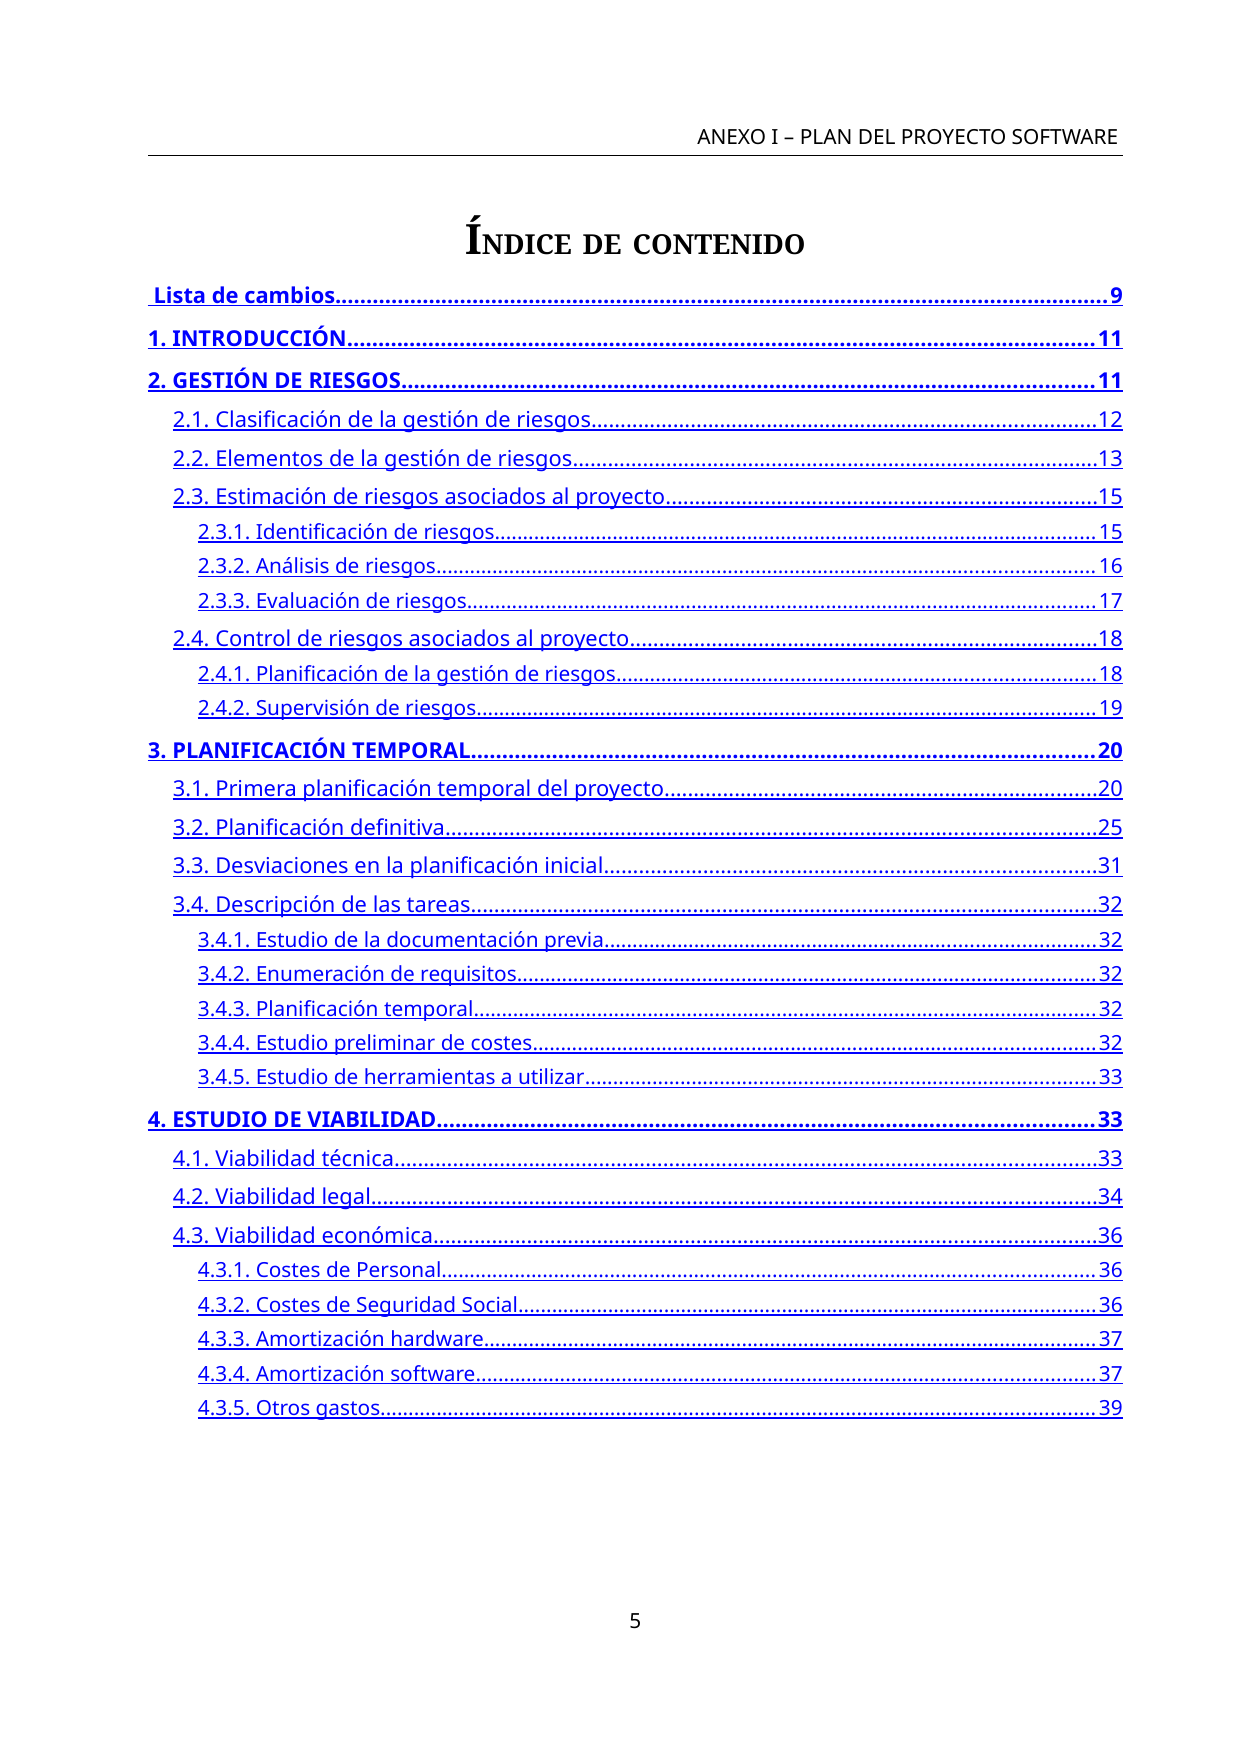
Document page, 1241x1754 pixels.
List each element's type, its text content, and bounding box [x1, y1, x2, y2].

text 2.3. Estimación de riesgos asociados al proyecto 15 [173, 481, 1123, 506]
text 2.3.2. Análisis de riesgos 16 [198, 551, 1123, 576]
text 1. INTRODUCCIÓN 11 [148, 322, 1123, 348]
text 3. PLANIFICACIÓN TEMPORAL 20 [148, 734, 1123, 760]
text 4.3. Viabilidad económica 36 [173, 1220, 1123, 1245]
text 2.1. Clasificación de la gestión de riesgos 12 [173, 404, 1123, 429]
text 2.4.1. Planificación de la gestión de riesgos 18 [198, 659, 1123, 683]
text 3.4. Descripción de las tareas 32 [173, 889, 1123, 914]
text 4. ESTUDIO DE VIABILIDAD 33 [148, 1104, 1123, 1129]
text 3.4.2. Enumeración de requisitos 32 [198, 959, 1123, 983]
text 4.3.2. Costes de Seguridad Social 36 [198, 1290, 1123, 1314]
text 3.4.4. Estudio preliminar de costes 32 [198, 1028, 1123, 1052]
text 3.4.1. Estudio de la documentación previa 32 [198, 925, 1123, 949]
text 3.1. Primera planificación temporal del proyecto 20 [173, 773, 1123, 798]
text 4.2. Viabilidad legal 34 [173, 1181, 1123, 1206]
text 2. GESTIÓN DE RIESGOS 11 [148, 365, 1123, 390]
text 3.4.3. Planificación temporal 32 [198, 994, 1123, 1018]
text 4.1. Viabilidad técnica 33 [173, 1142, 1123, 1168]
subtitle Índice de contenido [148, 210, 1123, 267]
text 2.4.2. Supervisión de riesgos 19 [198, 693, 1123, 717]
text 3.2. Planificación definitiva 25 [173, 812, 1123, 837]
text 4.3.5. Otros gastos 39 [198, 1393, 1123, 1417]
text 4.3.1. Costes de Personal 36 [198, 1256, 1123, 1280]
text 4.3.3. Amortización hardware 37 [198, 1324, 1123, 1348]
text 4.3.4. Amortización software 37 [198, 1359, 1123, 1383]
text 3.3. Desviaciones en la planificación inicial 31 [173, 851, 1123, 876]
text Lista de cambios 9 [148, 280, 1123, 305]
text 2.4. Control de riesgos asociados al proyecto 18 [173, 623, 1123, 648]
text 2.2. Elementos de la gestión de riesgos 13 [173, 443, 1123, 468]
text 2.3.1. Identificación de riesgos 15 [198, 517, 1123, 541]
text 3.4.5. Estudio de herramientas a utilizar 33 [198, 1062, 1123, 1087]
text 2.3.3. Evaluación de riesgos 17 [198, 586, 1123, 610]
